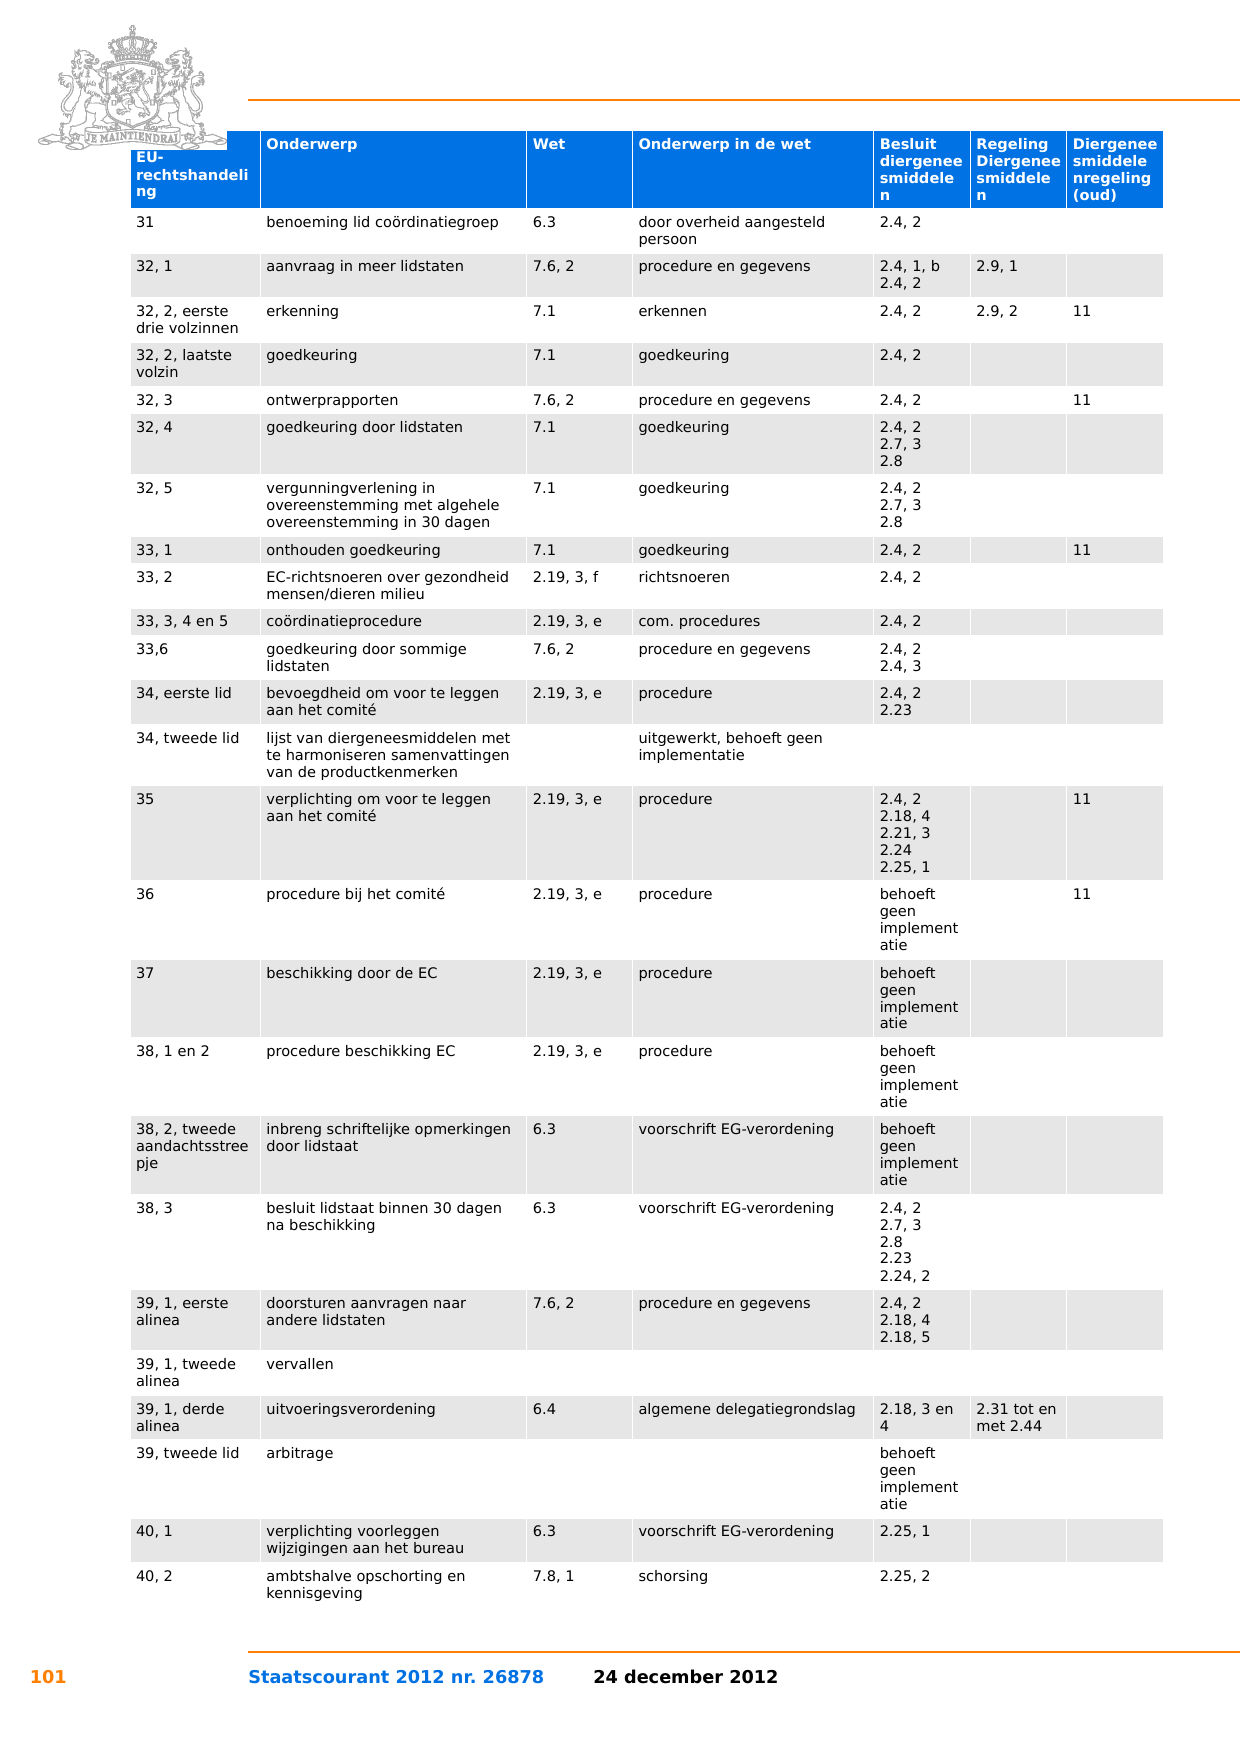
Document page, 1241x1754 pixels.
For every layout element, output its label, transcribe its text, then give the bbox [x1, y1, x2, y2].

table_cell coördinatieprocedure [261, 609, 526, 635]
table_cell 7.6, 2 [527, 387, 632, 413]
table_cell 6.3 [527, 1195, 632, 1289]
table_cell schorsing [633, 1563, 873, 1606]
table_cell [1067, 960, 1163, 1037]
table_cell 7.6, 2 [527, 636, 632, 679]
table_cell 2.4, 2 [874, 609, 970, 635]
table_header Onderwerp in de wet [633, 131, 873, 208]
picture [38, 25, 227, 150]
table_cell algemene delegatiegrondslag [633, 1396, 873, 1439]
table_cell arbitrage [261, 1440, 526, 1517]
table_cell goedkeuring [633, 476, 873, 536]
table_cell procedure bij het comité [261, 881, 526, 959]
table_cell 2.4, 2 2.4, 3 [874, 636, 970, 679]
table_cell [971, 537, 1066, 563]
table_cell richtsnoeren [633, 564, 873, 608]
table_cell [1067, 1351, 1163, 1395]
table_cell [1067, 1038, 1163, 1115]
table_cell erkenning [261, 298, 526, 341]
table_cell 2.18, 3 en 4 [874, 1396, 970, 1439]
table_cell behoeft geen implementatie [874, 881, 970, 959]
table_cell [1067, 1116, 1163, 1194]
table_cell 39, 1, tweede alinea [131, 1351, 260, 1395]
table_cell goedkeuring [633, 537, 873, 563]
table_cell 2.19, 3, e [527, 960, 632, 1037]
table_cell 2.4, 2 2.7, 3 2.8 2.23 2.24, 2 [874, 1195, 970, 1289]
table_cell door overheid aangesteld persoon [633, 209, 873, 253]
table_cell [1067, 1519, 1163, 1562]
table_cell bevoegdheid om voor te leggen aan het comité [261, 680, 526, 724]
table_cell uitgewerkt, behoeft geen implementatie [633, 725, 873, 785]
table_cell [1067, 1290, 1163, 1350]
table_cell voorschrift EG-verordening [633, 1116, 873, 1194]
table_cell 2.19, 3, e [527, 1038, 632, 1115]
table_cell 35 [131, 786, 260, 880]
table_cell [971, 414, 1066, 474]
table_cell besluit lidstaat binnen 30 dagen na beschikking [261, 1195, 526, 1289]
table_cell procedure en gegevens [633, 387, 873, 413]
table_cell 7.6, 2 [527, 254, 632, 297]
table_cell [1067, 725, 1163, 785]
table_cell 2.25, 1 [874, 1519, 970, 1562]
table_cell erkennen [633, 298, 873, 341]
table_cell verplichting voorleggen wijzigingen aan het bureau [261, 1519, 526, 1562]
table_cell [971, 1440, 1066, 1517]
table_cell [527, 725, 632, 785]
table_cell [1067, 414, 1163, 474]
table_cell [1067, 254, 1163, 297]
table_cell 2.4, 2 [874, 209, 970, 253]
table_cell 2.9, 1 [971, 254, 1066, 297]
table_cell 2.9, 2 [971, 298, 1066, 341]
table_cell 34, eerste lid [131, 680, 260, 724]
table_cell 11 [1067, 387, 1163, 413]
table_header Besluit diergeneesmiddelen [874, 131, 970, 208]
table_cell 2.4, 2 [874, 387, 970, 413]
table_cell lijst van diergeneesmiddelen met te harmoniseren samenvattingen van de productkenmerken [261, 725, 526, 785]
table_cell goedkeuring door lidstaten [261, 414, 526, 474]
table_cell [1067, 1440, 1163, 1517]
table_cell [1067, 609, 1163, 635]
table_cell [1067, 1195, 1163, 1289]
table_cell voorschrift EG-verordening [633, 1519, 873, 1562]
table_cell [527, 1351, 632, 1395]
table_cell beschikking door de EC [261, 960, 526, 1037]
table_cell [1067, 209, 1163, 253]
table_cell [971, 209, 1066, 253]
table_cell 32, 1 [131, 254, 260, 297]
table_header Onderwerp [261, 131, 526, 208]
table_cell 6.3 [527, 1116, 632, 1194]
table_cell benoeming lid coördinatiegroep [261, 209, 526, 253]
table_cell [633, 1440, 873, 1517]
table_cell 7.6, 2 [527, 1290, 632, 1350]
table_cell 11 [1067, 537, 1163, 563]
table_cell procedure [633, 680, 873, 724]
table_cell 33, 2 [131, 564, 260, 608]
table_cell 6.4 [527, 1396, 632, 1439]
table_cell procedure beschikking EC [261, 1038, 526, 1115]
table_cell 2.19, 3, e [527, 881, 632, 959]
table_cell 2.4, 2 2.7, 3 2.8 [874, 476, 970, 536]
table_cell ontwerprapporten [261, 387, 526, 413]
table_cell 2.4, 2 [874, 537, 970, 563]
table_cell 7.1 [527, 343, 632, 386]
table_cell [874, 725, 970, 785]
table_cell aanvraag in meer lidstaten [261, 254, 526, 297]
table_cell procedure [633, 881, 873, 959]
table_cell 2.4, 2 [874, 343, 970, 386]
table_cell procedure [633, 786, 873, 880]
table_cell [971, 960, 1066, 1037]
table_cell [971, 1038, 1066, 1115]
table_cell goedkeuring [633, 414, 873, 474]
table_cell 39, tweede lid [131, 1440, 260, 1517]
table_cell 36 [131, 881, 260, 959]
table_cell [1067, 564, 1163, 608]
table_header Diergeneesmiddelenregeling (oud) [1067, 131, 1163, 208]
table_cell [971, 1116, 1066, 1194]
table_cell 2.4, 2 [874, 298, 970, 341]
table_cell behoeft geen implementatie [874, 1440, 970, 1517]
table_cell 2.4, 2 2.7, 3 2.8 [874, 414, 970, 474]
table_cell 32, 2, eerste drie volzinnen [131, 298, 260, 341]
table_cell [971, 1290, 1066, 1350]
table_cell [527, 1440, 632, 1517]
table_cell voorschrift EG-verordening [633, 1195, 873, 1289]
table_cell 2.4, 2 2.23 [874, 680, 970, 724]
table_cell [1067, 1396, 1163, 1439]
table_cell 2.19, 3, f [527, 564, 632, 608]
table_cell goedkeuring [261, 343, 526, 386]
table_cell 32, 4 [131, 414, 260, 474]
table_cell 32, 2, laatste volzin [131, 343, 260, 386]
table_cell com. procedures [633, 609, 873, 635]
table_cell [1067, 476, 1163, 536]
table_cell 2.25, 2 [874, 1563, 970, 1606]
table_cell 2.4, 2 2.18, 4 2.21, 3 2.24 2.25, 1 [874, 786, 970, 880]
table_cell goedkeuring [633, 343, 873, 386]
table_cell 2.19, 3, e [527, 680, 632, 724]
table_cell 37 [131, 960, 260, 1037]
table_cell 32, 5 [131, 476, 260, 536]
table_cell 34, tweede lid [131, 725, 260, 785]
table_cell 33, 1 [131, 537, 260, 563]
table_cell 11 [1067, 298, 1163, 341]
table_cell behoeft geen implementatie [874, 1116, 970, 1194]
table_cell [971, 1519, 1066, 1562]
table_cell [971, 609, 1066, 635]
table_cell [971, 786, 1066, 880]
table_cell ambtshalve opschorting en kennisgeving [261, 1563, 526, 1606]
table_cell [971, 636, 1066, 679]
table_cell 6.3 [527, 1519, 632, 1562]
table_cell EC-richtsnoeren over gezondheid mensen/dieren milieu [261, 564, 526, 608]
table_cell 38, 3 [131, 1195, 260, 1289]
table_cell procedure en gegevens [633, 1290, 873, 1350]
table_cell procedure en gegevens [633, 254, 873, 297]
table_cell 39, 1, derde alinea [131, 1396, 260, 1439]
table_cell [971, 476, 1066, 536]
table_cell [971, 881, 1066, 959]
table_cell [1067, 680, 1163, 724]
table_cell inbreng schriftelijke opmerkingen door lidstaat [261, 1116, 526, 1194]
table_cell [971, 680, 1066, 724]
table_cell 38, 2, tweede aandachtsstreepje [131, 1116, 260, 1194]
table_cell [874, 1351, 970, 1395]
table_cell 7.1 [527, 414, 632, 474]
table_cell procedure [633, 1038, 873, 1115]
table_cell 6.3 [527, 209, 632, 253]
table_cell [1067, 1563, 1163, 1606]
table_cell 31 [131, 209, 260, 253]
table_cell 11 [1067, 881, 1163, 959]
table_cell 7.1 [527, 537, 632, 563]
table_cell uitvoeringsverordening [261, 1396, 526, 1439]
table_cell [1067, 636, 1163, 679]
table_cell doorsturen aanvragen naar andere lidstaten [261, 1290, 526, 1350]
table_cell 40, 2 [131, 1563, 260, 1606]
table_cell 40, 1 [131, 1519, 260, 1562]
table_header Wet [527, 131, 632, 208]
table_cell 2.4, 1, b 2.4, 2 [874, 254, 970, 297]
table_cell [971, 1563, 1066, 1606]
table_cell 33, 3, 4 en 5 [131, 609, 260, 635]
table_cell 2.19, 3, e [527, 609, 632, 635]
table_cell onthouden goedkeuring [261, 537, 526, 563]
table_cell vergunningverlening in overeenstemming met algehele overeenstemming in 30 dagen [261, 476, 526, 536]
table_cell 2.19, 3, e [527, 786, 632, 880]
table_cell verplichting om voor te leggen aan het comité [261, 786, 526, 880]
table_cell 7.8, 1 [527, 1563, 632, 1606]
table_cell [971, 1195, 1066, 1289]
table_cell vervallen [261, 1351, 526, 1395]
table_cell goedkeuring door sommige lidstaten [261, 636, 526, 679]
table_cell 2.31 tot en met 2.44 [971, 1396, 1066, 1439]
table_header EU-rechtshandeling [131, 131, 260, 208]
table_cell procedure [633, 960, 873, 1037]
table_cell [971, 1351, 1066, 1395]
table_cell behoeft geen implementatie [874, 1038, 970, 1115]
table_cell 38, 1 en 2 [131, 1038, 260, 1115]
table_cell [633, 1351, 873, 1395]
table_cell [971, 564, 1066, 608]
table_cell 33,6 [131, 636, 260, 679]
table_cell [1067, 343, 1163, 386]
table_cell 7.1 [527, 298, 632, 341]
table_cell 39, 1, eerste alinea [131, 1290, 260, 1350]
table_cell 2.4, 2 [874, 564, 970, 608]
table_cell [971, 725, 1066, 785]
table_cell behoeft geen implementatie [874, 960, 970, 1037]
table_cell [971, 387, 1066, 413]
table_header Regeling Diergeneesmiddelen [971, 131, 1066, 208]
table_cell [971, 343, 1066, 386]
table_cell 2.4, 2 2.18, 4 2.18, 5 [874, 1290, 970, 1350]
table_cell procedure en gegevens [633, 636, 873, 679]
table_cell 11 [1067, 786, 1163, 880]
table_cell 7.1 [527, 476, 632, 536]
table_cell 32, 3 [131, 387, 260, 413]
